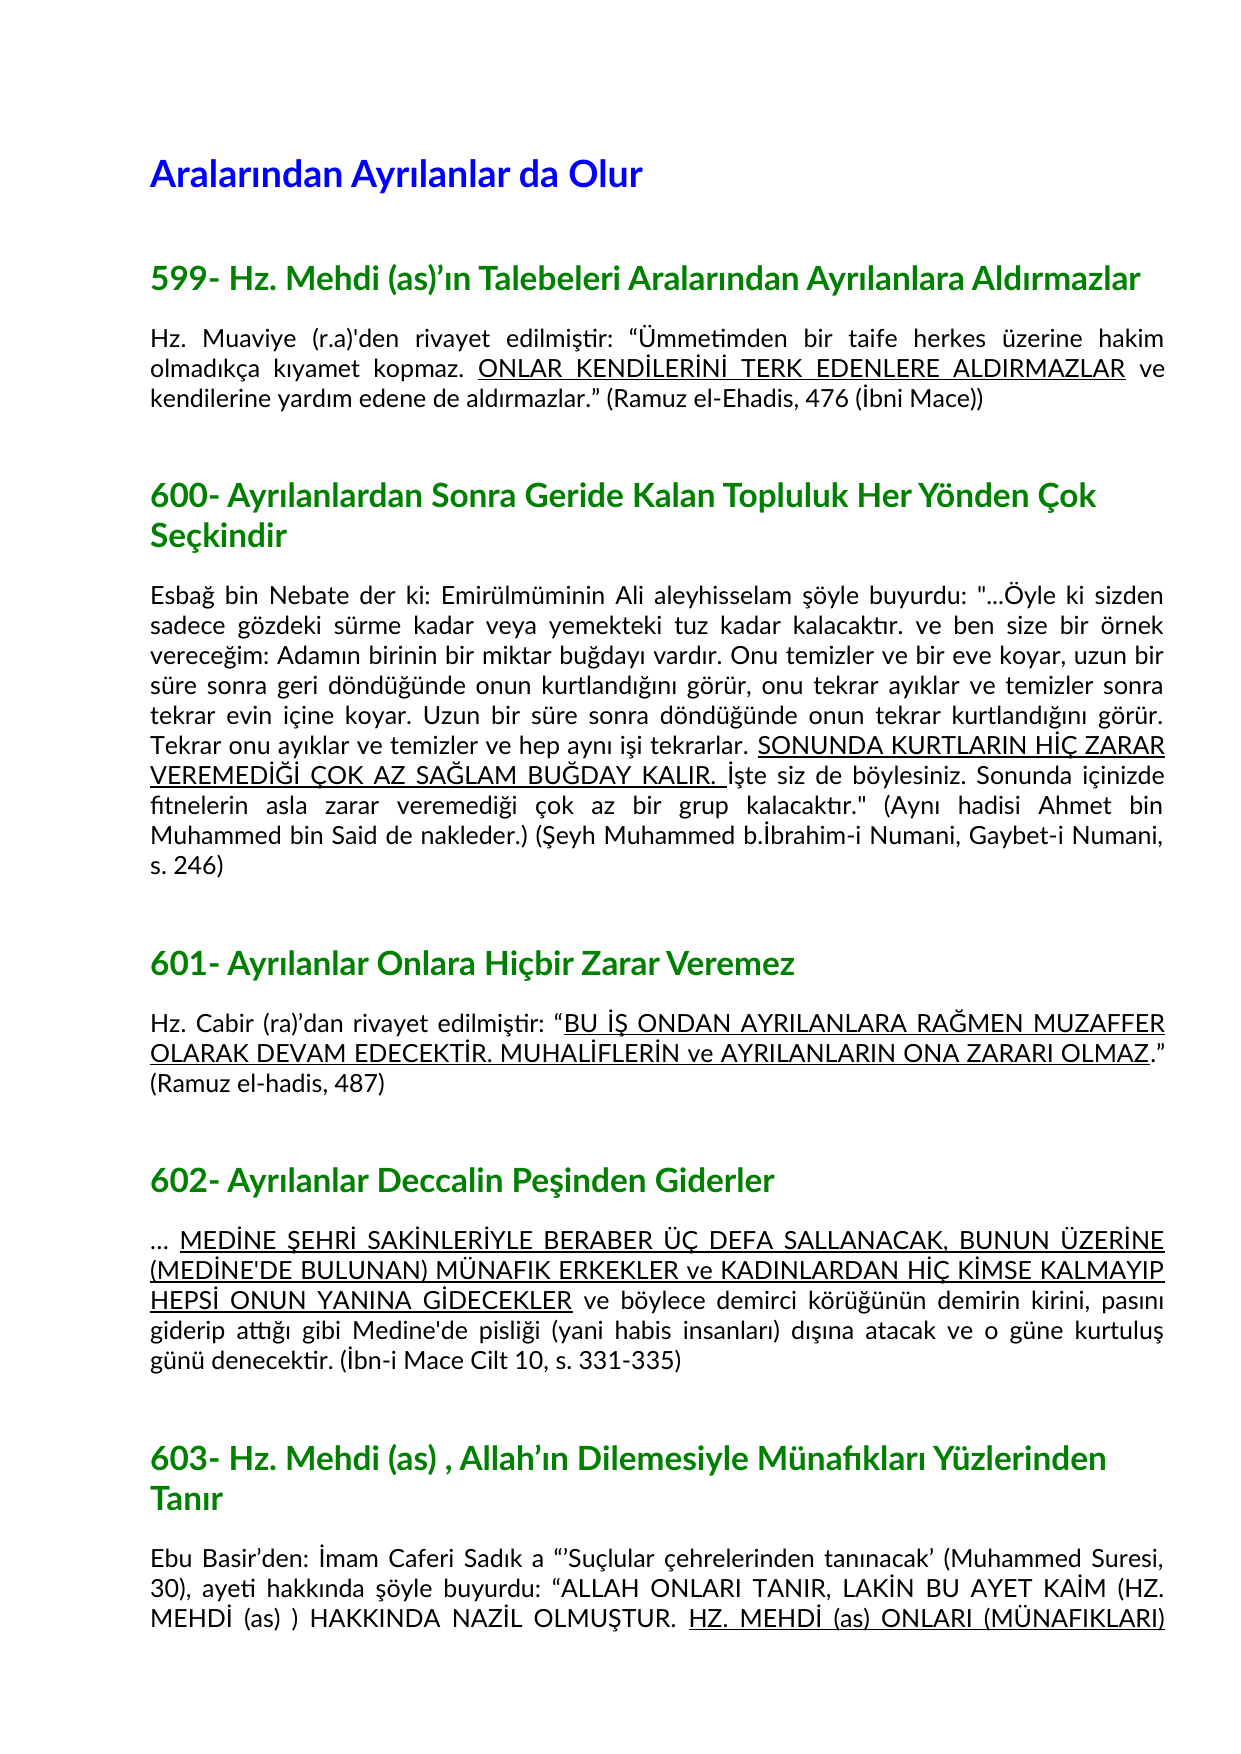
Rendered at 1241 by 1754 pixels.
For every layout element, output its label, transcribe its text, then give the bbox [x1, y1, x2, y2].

subtitle 601- Ayrılanlar Onlara Hiçbir Zarar Veremez [150, 942, 1165, 982]
text … MEDİNE ŞEHRİ SAKİNLERİYLE BERABER ÜÇ DEFA SALLANACAK, BUNUN ÜZERİNE (MEDİNE'DE BULUNAN) MÜNAFIK ERKEKLER ve KADINLARDAN HİÇ KİMSE KALMAYIP [150, 1225, 1165, 1281]
subtitle 600- Ayrılanlardan Sonra Geride Kalan Topluluk Her Yönden Çok Seçkindir [150, 475, 1165, 555]
text Ebu Basir’den: İmam Caferi Sadık a “’Suçlular çehrelerinden tanınacak’ (Muhammed Suresi, 30), ayeti hakkında şöyle buyurdu: “ALLAH ONLARI TANIR, LAKİN BU AYET KAİM (HZ. MEHDİ (as) ) HAKKINDA NAZİL OLMUŞTUR. HZ. MEHDİ (as) ONLARI (MÜNAFIKLARI) [150, 1542, 1165, 1632]
text Hz. Cabir (ra)’dan rivayet edilmiştir: “BU İŞ ONDAN AYRILANLARA RAĞMEN MUZAFFER OLARAK DEVAM EDECEKTİR. MUHALİFLERİN ve AYRILANLARIN ONA ZARARI OLMAZ.” (Ramuz el-hadis, 487) [150, 1007, 1165, 1097]
subtitle 603- Hz. Mehdi (as) , Allah’ın Dilemesiyle Münafıkları Yüzlerinden Tanır [150, 1437, 1165, 1517]
text Esbağ bin Nebate der ki: Emirülmüminin Ali aleyhisselam şöyle buyurdu: "...Öyle ki sizden sadece gözdeki sürme kadar veya yemekteki tuz kadar kalacaktır. ve ben size bir örnek vereceğim: Adamın birinin bir miktar buğdayı vardır. Onu temizler ve bir eve koyar, uzun bir süre sonra geri döndüğünde onun kurtlandığını görür, onu tekrar ayıklar ve temizler sonra tekrar evin içine koyar. Uzun bir süre sonra döndüğünde onun tekrar kurtlandığını görür. Tekrar onu ayıklar ve temizler ve hep aynı işi tekrarlar. SONUNDA KURTLARIN HİÇ ZARAR VEREMEDİĞİ ÇOK AZ SAĞLAM BUĞDAY KALIR. İşte siz de böylesiniz. Sonunda içinizde fitnelerin asla zarar veremediği çok az bir grup kalacaktır." (Aynı hadisi Ahmet bin Muhammed bin Said de nakleder.) (Şeyh Muhammed b.İbrahim-i Numani, Gaybet-i Numani, s. 246) [150, 580, 1165, 880]
text HEPSİ ONUN YANINA GİDECEKLER ve böylece demirci körüğünün demirin kirini, pasını giderip attığı gibi Medine'de pisliği (yani habis insanları) dışına atacak ve o güne kurtuluş günü denecektir. (İbn-i Mace Cilt 10, s. 331-335) [150, 1283, 1165, 1375]
subtitle 602- Ayrılanlar Deccalin Peşinden Giderler [150, 1160, 1165, 1200]
subtitle Aralarından Ayrılanlar da Olur [150, 150, 1165, 195]
text Hz. Muaviye (r.a)'den rivayet edilmiştir: “Ümmetimden bir taife herkes üzerine hakim olmadıkça kıyamet kopmaz. ONLAR KENDİLERİNİ TERK EDENLERE ALDIRMAZLAR ve kendilerine yardım edene de aldırmazlar.” (Ramuz el-Ehadis, 476 (İbni Mace)) [150, 322, 1165, 412]
subtitle 599- Hz. Mehdi (as)’ın Talebeleri Aralarından Ayrılanlara Aldırmazlar [150, 257, 1165, 297]
